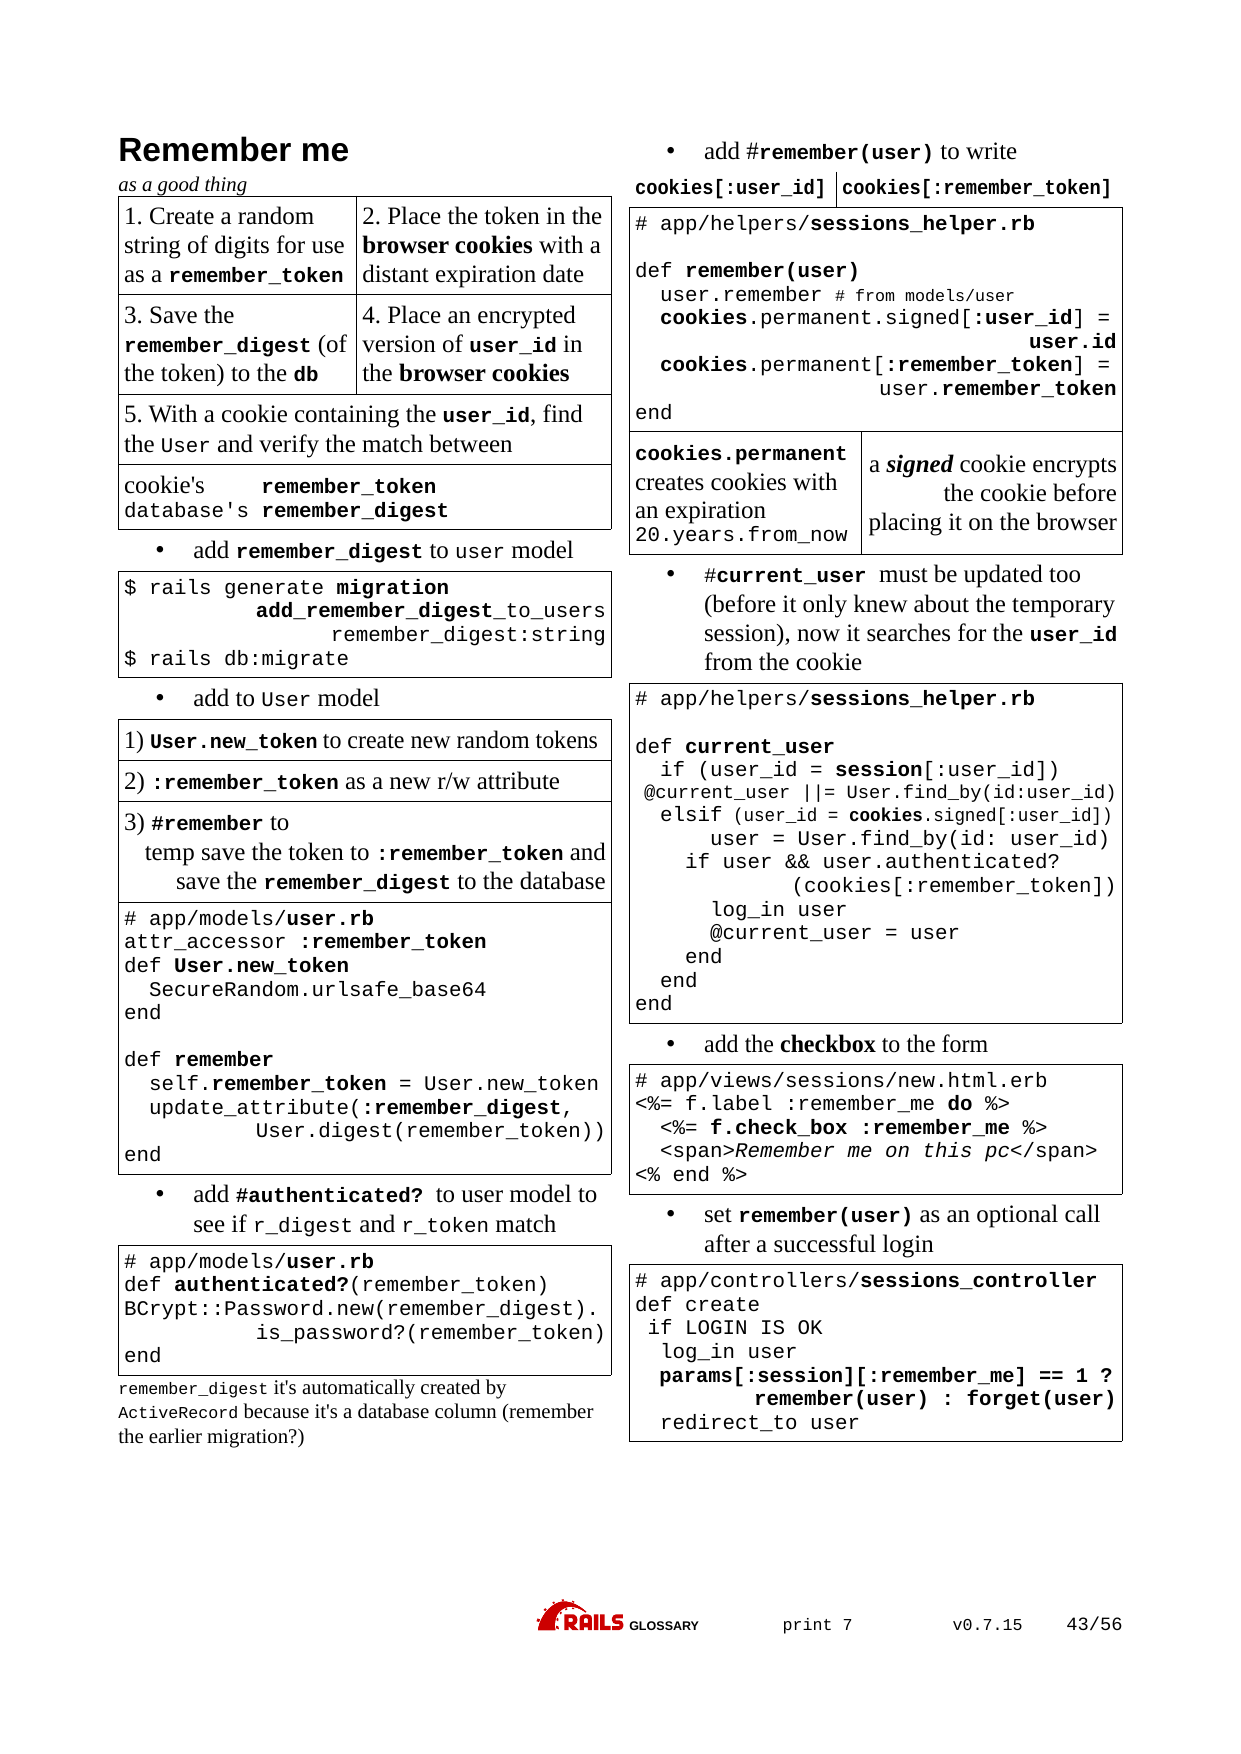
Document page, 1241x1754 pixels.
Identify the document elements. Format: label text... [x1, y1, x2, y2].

table_header # app/views/sessions/new.html.erb <%= f.label :remember_me do %> <%= f.check_box :remember_me %> <span>Remember me on this pc</span> <% end %> [630, 1065, 1122, 1193]
list add #remember(user) to write [666, 136, 1122, 165]
table_cell 3) #remember to temp save the token to :remember_token and save the remember_digest to the database [119, 802, 611, 902]
table_cell cookie's remember_token database's remember_digest [119, 465, 611, 529]
table_header a signed cookie encrypts the cookie before placing it on the browser [862, 432, 1122, 553]
table_header # app/controllers/sessions_controller def create if LOGIN IS OK log_in user params[:session][:remember_me] == 1 ? remember(user) : forget(user) redirect_to user [630, 1265, 1122, 1441]
table_header 1) User.new_token to create new random tokens [119, 720, 611, 760]
table_header # app/helpers/sessions_helper.rb def remember(user) user.remember # from models/user cookies.permanent.signed[:user_id] = user.id cookies.permanent[:remember_token] = user.remember_token end [630, 208, 1122, 431]
table_header $ rails generate migration add_remember_digest_to_users remember_digest:string $ rails db:migrate [119, 572, 611, 677]
table_cell 3. Save the remember_digest (of the token) to the db [119, 295, 356, 394]
list add to User model [156, 683, 611, 713]
list add #authenticated? to user model to see if r_digest and r_token match [156, 1179, 611, 1239]
table_header # app/models/user.rb def authenticated?(remember_token) BCrypt::Password.new(remember_digest). is_password?(remember_token) end [119, 1246, 611, 1375]
table_header cookies[:user_id] [629, 172, 836, 207]
subtitle Remember me [118, 130, 611, 168]
text remember_digest it's automatically created by ActiveRecord because it's a database column (remember the earlier migration?) [118, 1376, 611, 1448]
text as a good thing [118, 171, 611, 196]
table_header # app/helpers/sessions_helper.rb def current_user if (user_id = session[:user_id]) @current_user ||= User.find_by(id:user_id) elsif (user_id = cookies.signed[:user_id]) user = User.find_by(id: user_id) if user && user.authenticated? (cookies[:remember_token]) log_in user @current_user = user end end end [630, 684, 1122, 1023]
table_cell 5. With a cookie containing the user_id, find the User and verify the match between [119, 395, 611, 464]
table_cell 2) :remember_token as a new r/w attribute [119, 761, 611, 801]
list add remember_digest to user model [156, 535, 611, 565]
table_header cookies[:remember_token] [837, 172, 1122, 207]
table_header # app/models/user.rb attr_accessor :remember_token def User.new_token SecureRandom.urlsafe_base64 end def remember self.remember_token = User.new_token update_attribute(:remember_digest, User.digest(remember_token)) end [119, 903, 611, 1173]
list set remember(user) as an optional call after a successful login [666, 1199, 1122, 1258]
list #current_user must be updated too (before it only knew about the temporary session), now it searches for the user_id from the cookie [666, 559, 1122, 676]
list add the checkbox to the form [666, 1029, 1122, 1057]
table_header cookies.permanent creates cookies with an expiration 20.years.from_now [630, 432, 861, 553]
table_header 1. Create a random string of digits for use as a remember_token [119, 197, 356, 294]
table_cell 4. Place an encrypted version of user_id in the browser cookies [357, 295, 611, 394]
table_header 2. Place the token in the browser cookies with a distant expiration date [357, 197, 611, 294]
